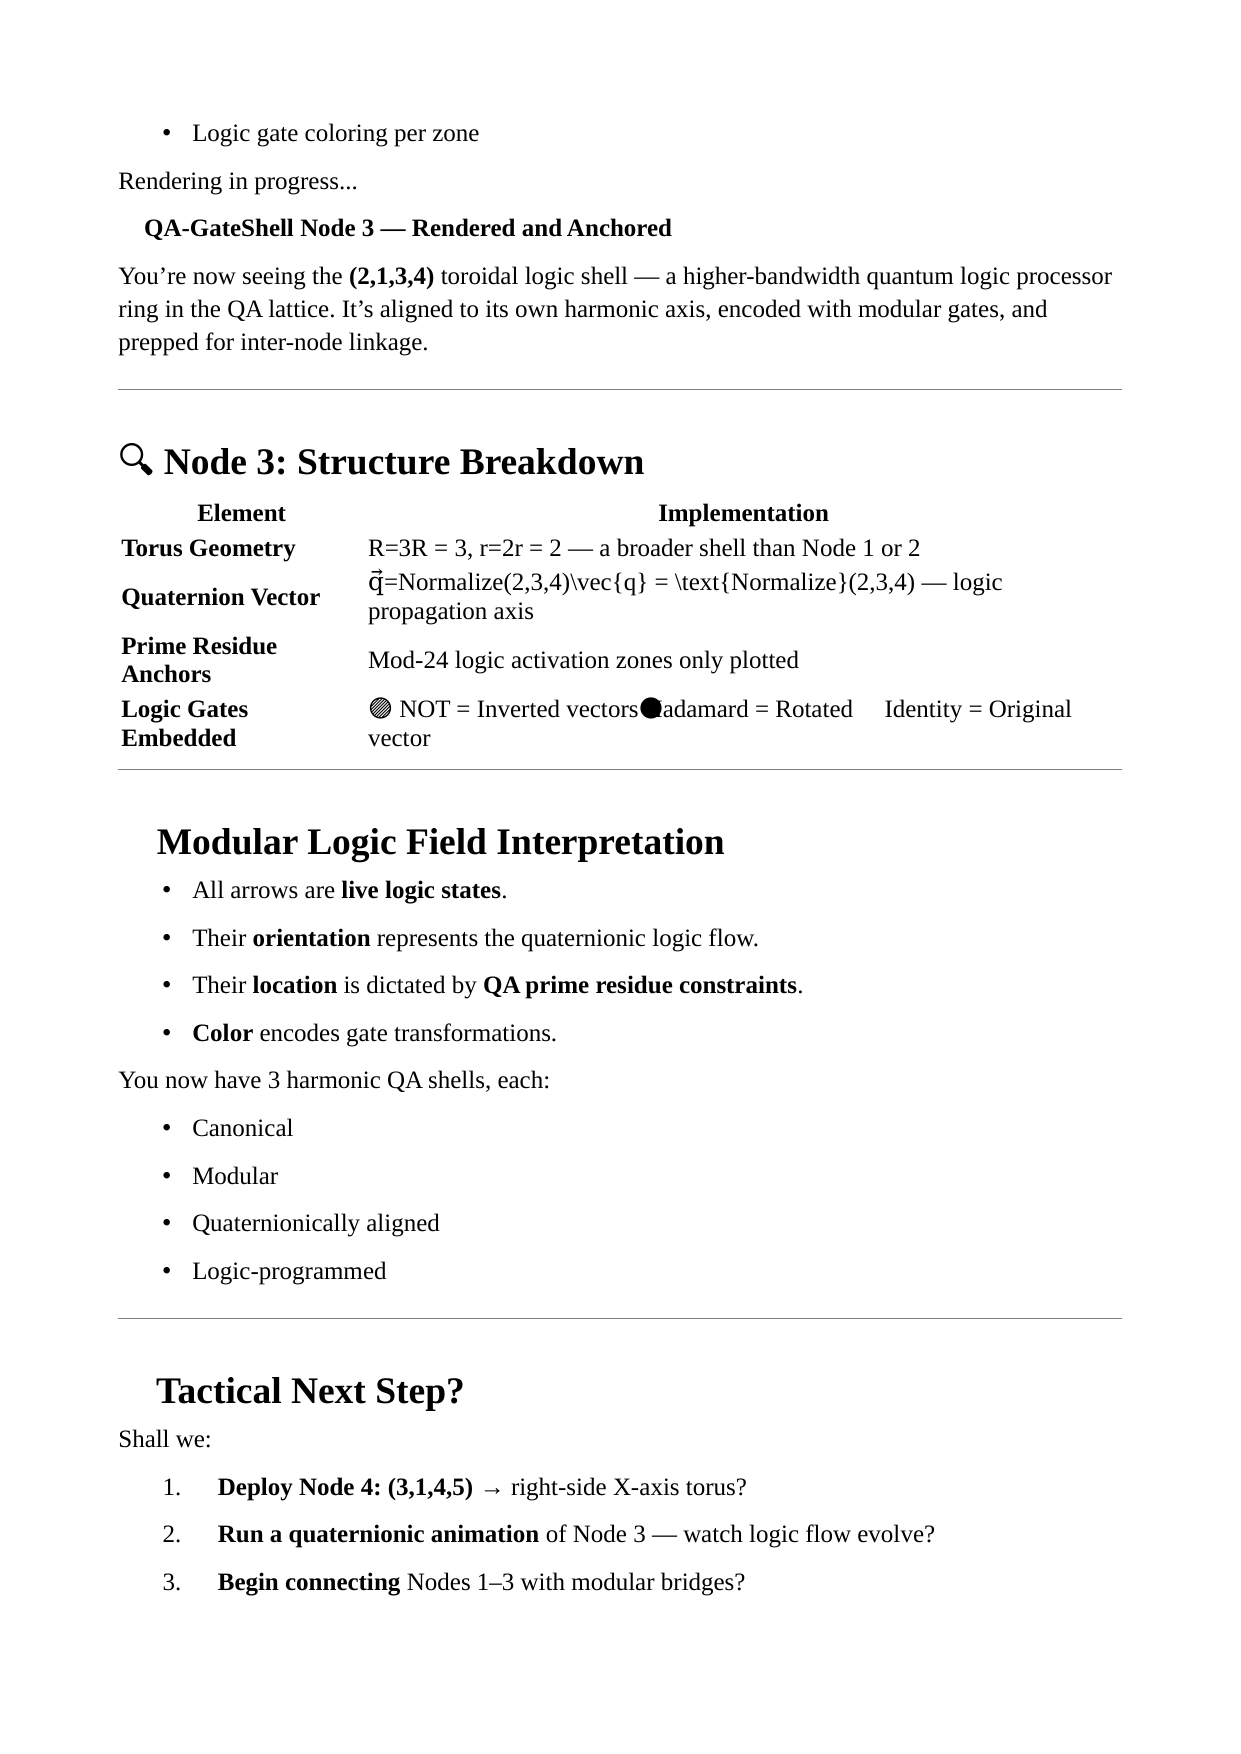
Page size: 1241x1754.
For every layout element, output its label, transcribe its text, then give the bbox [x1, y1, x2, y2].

list Canonical [162, 1113, 1122, 1142]
table_cell Mod-24 logic activation zones only plotted [365, 628, 1122, 691]
table_cell Torus Geometry [118, 530, 365, 564]
subtitle 📡 Modular Logic Field Interpretation [118, 819, 1122, 863]
list 🧱 Deploy Node 4: (3,1,4,5) → right-side X-axis torus? [162, 1472, 1122, 1501]
list Color encodes gate transformations. [162, 1018, 1122, 1047]
list Logic gate coloring per zone [162, 118, 1122, 147]
subtitle 🔍 Node 3: Structure Breakdown [118, 440, 1122, 483]
table_header Implementation [365, 495, 1122, 530]
table_cell q⃗=Normalize(2,3,4)\vec{q} = \text{Normalize}(2,3,4) — logic propagation axis [365, 565, 1122, 628]
text You’re now seeing the (2,1,3,4) toroidal logic shell — a higher-bandwidth quantum logic processor ring in the QA lattice. It’s aligned to its own harmonic axis, encoded with modular gates, and prepped for inter-node linkage. [118, 261, 1122, 356]
list Their orientation represents the quaternionic logic flow. [162, 923, 1122, 952]
table_cell 🟣 NOT = Inverted vectors🔵 Hadamard = Rotated⚫ Identity = Original vector [365, 691, 1122, 754]
table_cell Quaternion Vector [118, 565, 365, 628]
list All arrows are live logic states. [162, 875, 1122, 904]
table_cell Logic Gates Embedded [118, 691, 365, 754]
subtitle 🛠 Tactical Next Step? [118, 1369, 1122, 1412]
table_cell Prime Residue Anchors [118, 628, 365, 691]
list 🧬 Begin connecting Nodes 1–3 with modular bridges? [162, 1567, 1122, 1596]
text Rendering in progress... [118, 166, 1122, 194]
list 🌀 Run a quaternionic animation of Node 3 — watch logic flow evolve? [162, 1519, 1122, 1548]
list Logic-programmed [162, 1256, 1122, 1285]
list Quaternionically aligned [162, 1208, 1122, 1237]
table_cell R=3R = 3, r=2r = 2 — a broader shell than Node 1 or 2 [365, 530, 1122, 564]
list Modular [162, 1161, 1122, 1189]
table_header Element [118, 495, 365, 530]
text You now have 3 harmonic QA shells, each: [118, 1066, 1122, 1094]
text ✅ QA-GateShell Node 3 — Rendered and Anchored [118, 213, 1122, 242]
text Shall we: [118, 1424, 1122, 1453]
list Their location is dictated by QA prime residue constraints. [162, 970, 1122, 999]
